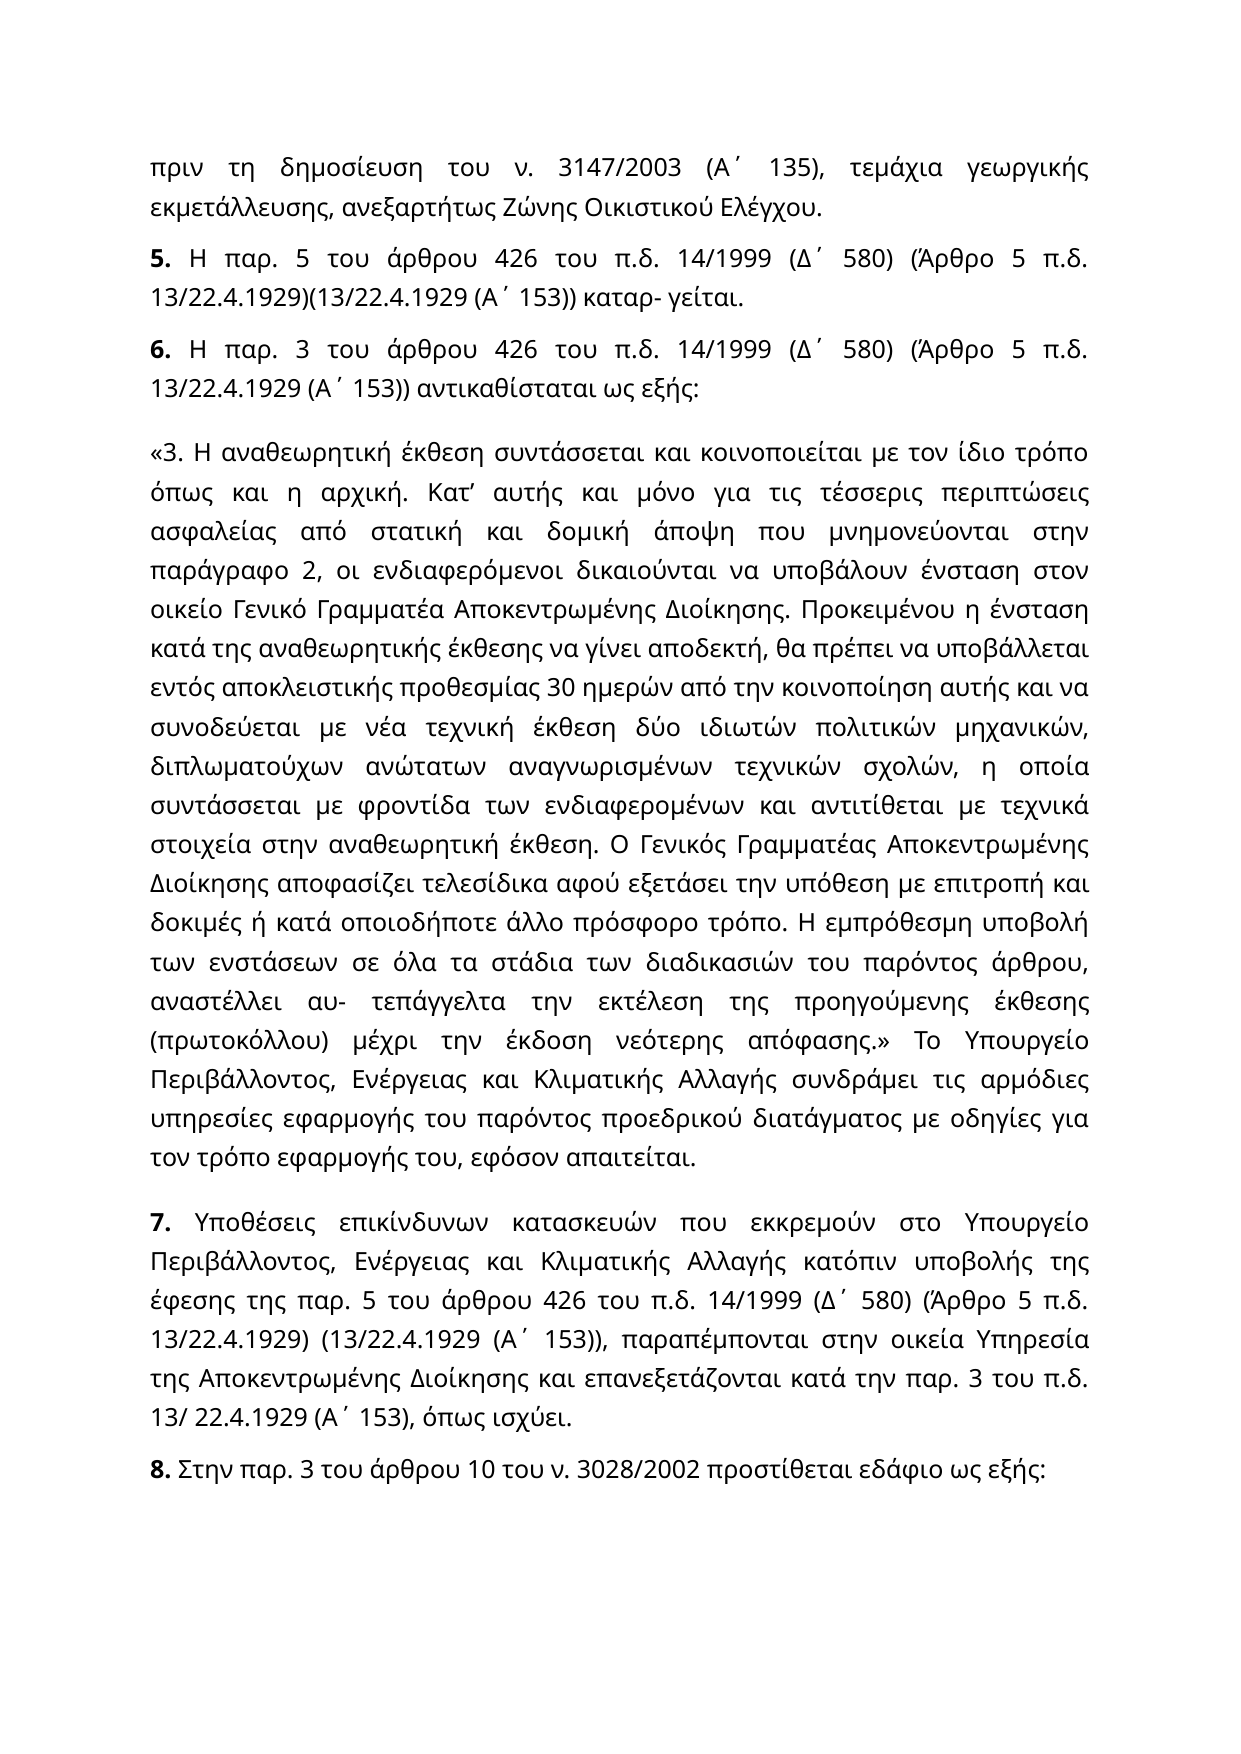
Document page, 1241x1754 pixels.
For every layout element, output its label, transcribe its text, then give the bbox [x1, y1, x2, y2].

text «3. Η αναθεωρητική έκθεση συντάσσεται και κοινοποιείται με τον ίδιο τρόπο όπως και η αρχική. Κατ’ αυτής και μόνο για τις τέσσερις περιπτώσεις ασφαλείας από στατική και δομική άποψη που μνημονεύονται στην παράγραφο 2, οι ενδιαφερόμενοι δικαιούνται να υποβάλουν ένσταση στον οικείο Γενικό Γραμματέα Αποκεντρωμένης Διοίκησης. Προκειμένου η ένσταση κατά της αναθεωρητικής έκθεσης να γίνει αποδεκτή, θα πρέπει να υποβάλλεται εντός αποκλειστικής προθεσμίας 30 ημερών από την κοινοποίηση αυτής και να συνοδεύεται με νέα τεχνική έκθεση δύο ιδιωτών πολιτικών μηχανικών, διπλωματούχων ανώτατων αναγνωρισμένων τεχνικών σχολών, η οποία συντάσσεται με φροντίδα των ενδιαφερομένων και αντιτίθεται με τεχνικά στοιχεία στην αναθεωρητική έκθεση. Ο Γενικός Γραμματέας Αποκεντρωμένης Διοίκησης αποφασίζει τελεσίδικα αφού εξετάσει την υπόθεση με επιτροπή και δοκιμές ή κατά οποιοδήποτε άλλο πρόσφορο τρόπο. Η εμπρόθεσμη υποβολή των ενστάσεων σε όλα τα στάδια των διαδικασιών του παρόντος άρθρου, αναστέλλει αυ- τεπάγγελτα την εκτέλεση της προηγούμενης έκθεσης (πρωτοκόλλου) μέχρι την έκδοση νεότερης απόφασης.» Το Υπουργείο Περιβάλλοντος, Ενέργειας και Κλιματικής Αλλαγής συνδράμει τις αρμόδιες υπηρεσίες εφαρμογής του παρόντος προεδρικού διατάγματος με οδηγίες για τον τρόπο εφαρμογής του, εφόσον απαιτείται. [150, 435, 1090, 1174]
text 7. Υποθέσεις επικίνδυνων κατασκευών που εκκρεμούν στο Υπουργείο Περιβάλλοντος, Ενέργειας και Κλιματικής Αλλαγής κατόπιν υποβολής της έφεσης της παρ. 5 του άρθρου 426 του π.δ. 14/1999 (Δ΄ 580) (Άρθρο 5 π.δ. 13/22.4.1929) (13/22.4.1929 (Α΄ 153)), παραπέμπονται στην οικεία Υπηρεσία της Αποκεντρωμένης Διοίκησης και επανεξετάζονται κατά την παρ. 3 του π.δ. 13/ 22.4.1929 (Α΄ 153), όπως ισχύει. [150, 1204, 1090, 1434]
text 6. Η παρ. 3 του άρθρου 426 του π.δ. 14/1999 (Δ΄ 580) (Άρθρο 5 π.δ. 13/22.4.1929 (Α΄ 153)) αντικαθίσταται ως εξής: [150, 332, 1090, 405]
text 5. Η παρ. 5 του άρθρου 426 του π.δ. 14/1999 (Δ΄ 580) (Άρθρο 5 π.δ. 13/22.4.1929)(13/22.4.1929 (Α΄ 153)) καταρ- γείται. [150, 241, 1090, 314]
text 8. Στην παρ. 3 του άρθρου 10 του ν. 3028/2002 προστίθεται εδάφιο ως εξής: [150, 1452, 1090, 1486]
text πριν τη δημοσίευση του ν. 3147/2003 (Α΄ 135), τεμάχια γεωργικής εκμετάλλευσης, ανεξαρτήτως Ζώνης Οικιστικού Ελέγχου. [150, 150, 1090, 223]
